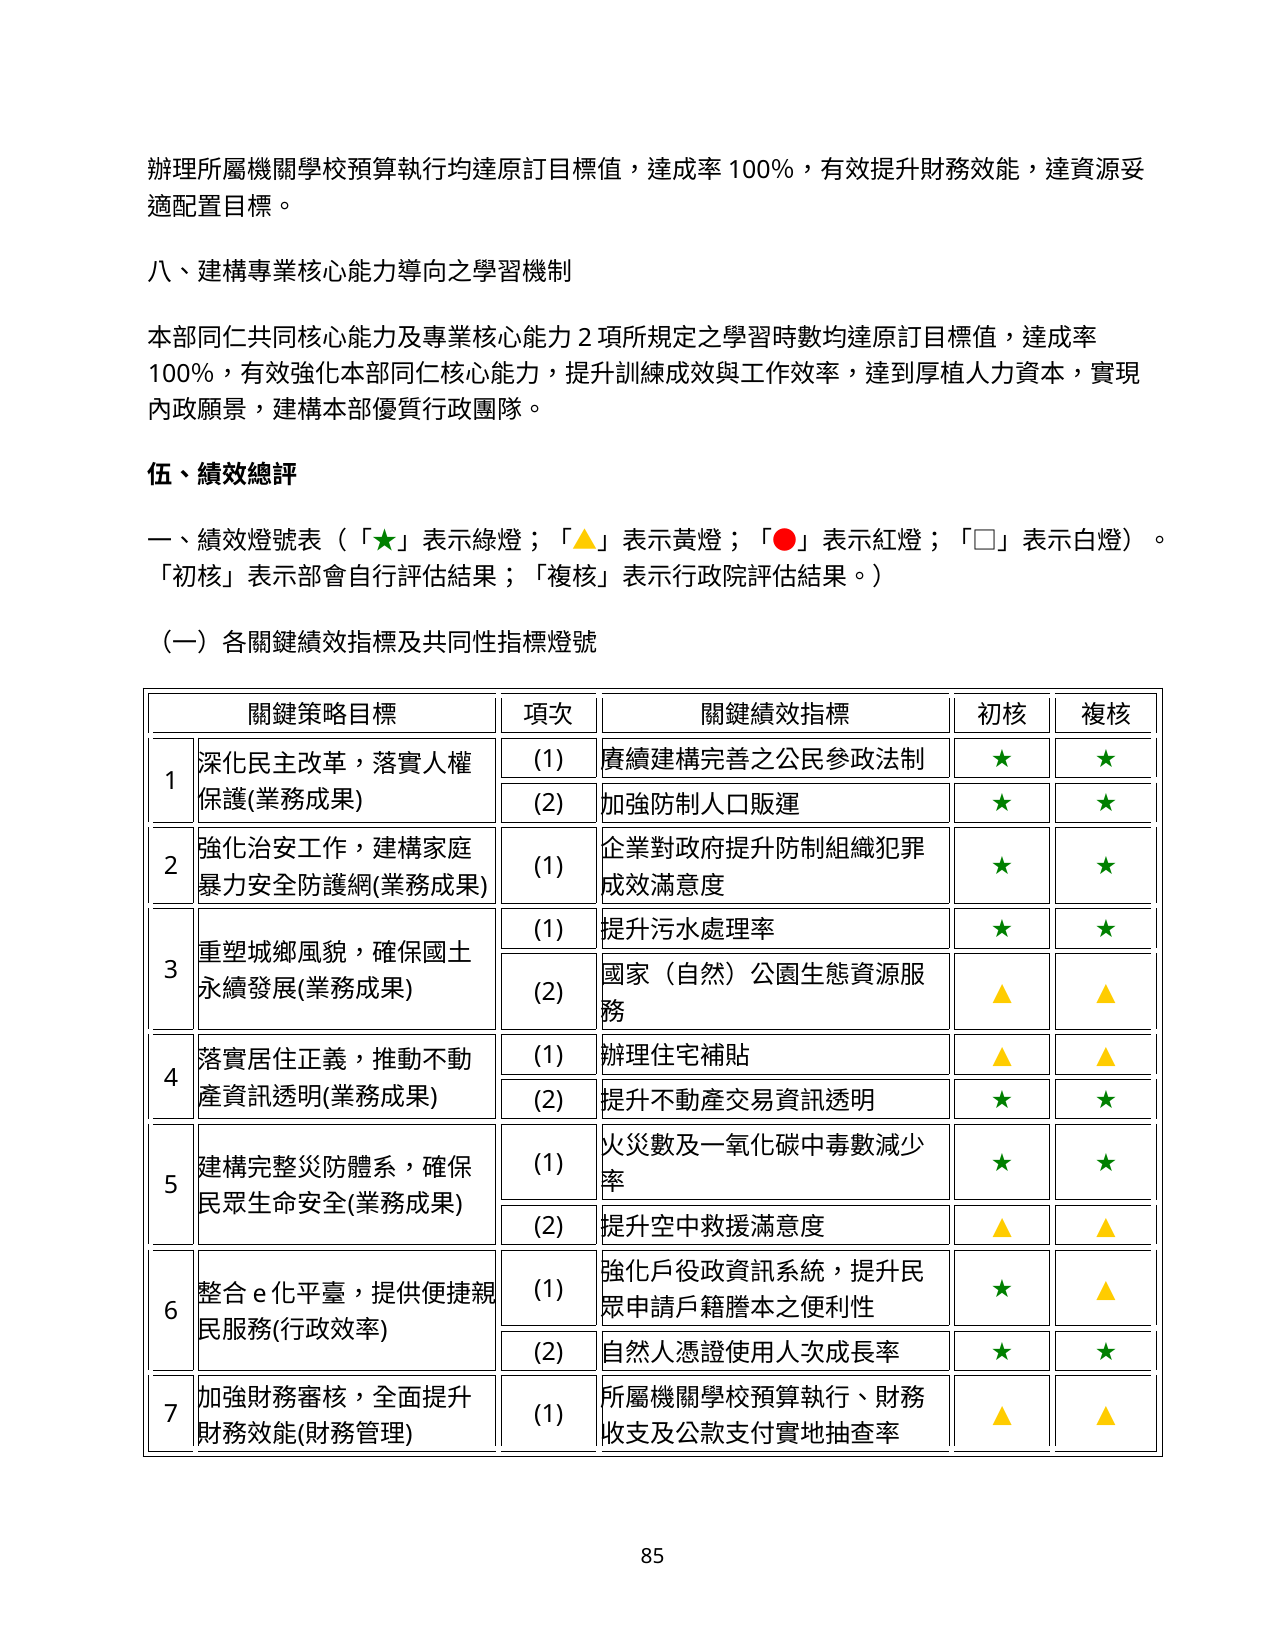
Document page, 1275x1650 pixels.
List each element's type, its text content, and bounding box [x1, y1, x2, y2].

text 辦理所屬機關學校預算執行均達原訂目標值，達成率100％，有效提升財務效能，達資源妥適配置目標。 [148, 150, 1157, 222]
table_cell (1) [498, 1029, 599, 1073]
table_cell ▲ [1052, 1199, 1159, 1244]
table_cell ★ [951, 1074, 1052, 1118]
table_header 關鍵績效指標 [599, 689, 951, 732]
table_cell ★ [951, 1325, 1052, 1370]
table_cell (2) [498, 777, 599, 822]
table_cell ★ [1052, 732, 1159, 777]
table_header 初核 [951, 689, 1052, 732]
table_cell 辦理住宅補貼 [599, 1029, 951, 1073]
table_cell ▲ [1052, 1370, 1159, 1451]
table_cell 火災數及一氧化碳中毒數減少率 [599, 1118, 951, 1199]
table_cell ★ [1052, 1118, 1159, 1199]
table_header 項次 [498, 689, 599, 732]
table_cell ★ [1052, 777, 1159, 822]
table_cell ★ [951, 732, 1052, 777]
table_cell ★ [951, 1118, 1052, 1199]
table_cell ▲ [951, 1199, 1052, 1244]
table_cell (1) [498, 822, 599, 903]
title 伍、績效總評 [148, 455, 1157, 491]
table_cell ▲ [1052, 1029, 1159, 1073]
text 八、建構專業核心能力導向之學習機制 [148, 252, 1157, 288]
table_cell (2) [498, 1199, 599, 1244]
table_cell 1 [145, 732, 196, 822]
table_cell 強化戶役政資訊系統，提升民眾申請戶籍謄本之便利性 [599, 1244, 951, 1325]
table_cell 深化民主改革，落實人權保護(業務成果) [196, 732, 498, 822]
table_cell ★ [951, 903, 1052, 948]
table_cell ★ [1052, 1325, 1159, 1370]
table_cell ★ [1052, 903, 1159, 948]
table_cell 2 [145, 822, 196, 903]
table_cell 提升不動產交易資訊透明 [599, 1074, 951, 1118]
table_cell 加強財務審核，全面提升財務效能(財務管理) [196, 1370, 498, 1451]
table_cell 整合e化平臺，提供便捷親民服務(行政效率) [196, 1244, 498, 1370]
table_cell ★ [951, 822, 1052, 903]
table_cell 落實居住正義，推動不動產資訊透明(業務成果) [196, 1029, 498, 1118]
table_cell ▲ [951, 1370, 1052, 1451]
subtitle （一）各關鍵績效指標及共同性指標燈號 [148, 622, 1157, 658]
table_cell 建構完整災防體系，確保民眾生命安全(業務成果) [196, 1118, 498, 1244]
table_cell 提升空中救援滿意度 [599, 1199, 951, 1244]
table_cell ★ [1052, 822, 1159, 903]
table_cell ★ [1052, 1074, 1159, 1118]
table_cell (1) [498, 1370, 599, 1451]
table_cell 3 [145, 903, 196, 1029]
text 本部同仁共同核心能力及專業核心能力2項所規定之學習時數均達原訂目標值，達成率100％，有效強化本部同仁核心能力，提升訓練成效與工作效率，達到厚植人力資本，實現內政願景，建構本部優質行政團隊。 [148, 317, 1157, 426]
table_cell ▲ [951, 948, 1052, 1029]
table_cell (1) [498, 1118, 599, 1199]
table_cell (2) [498, 948, 599, 1029]
table_header 複核 [1052, 689, 1159, 732]
table_cell (1) [498, 732, 599, 777]
table_cell 重塑城鄉風貌，確保國土永續發展(業務成果) [196, 903, 498, 1029]
table_cell 6 [145, 1244, 196, 1370]
subtitle 一、績效燈號表（「★」表示綠燈；「▲」表示黃燈；「●」表示紅燈；「□」表示白燈）。「初核」表示部會自行評估結果；「複核」表示行政院評估結果。） [148, 520, 1157, 593]
table_cell 國家（自然）公園生態資源服務 [599, 948, 951, 1029]
table_cell (1) [498, 1244, 599, 1325]
table_cell ▲ [1052, 1244, 1159, 1325]
table_cell 賡續建構完善之公民參政法制 [599, 732, 951, 777]
table_cell 所屬機關學校預算執行、財務收支及公款支付實地抽查率 [599, 1370, 951, 1451]
table_cell 7 [145, 1370, 196, 1451]
table_cell (1) [498, 903, 599, 948]
table_cell 5 [145, 1118, 196, 1244]
table_cell ▲ [951, 1029, 1052, 1073]
table_cell 強化治安工作，建構家庭暴力安全防護網(業務成果) [196, 822, 498, 903]
table_cell 4 [145, 1029, 196, 1118]
table_cell ▲ [1052, 948, 1159, 1029]
table_cell 提升污水處理率 [599, 903, 951, 948]
table_cell 企業對政府提升防制組織犯罪成效滿意度 [599, 822, 951, 903]
table_cell (2) [498, 1074, 599, 1118]
table_cell ★ [951, 1244, 1052, 1325]
table_cell ★ [951, 777, 1052, 822]
table_cell (2) [498, 1325, 599, 1370]
table_cell 自然人憑證使用人次成長率 [599, 1325, 951, 1370]
table_header 關鍵策略目標 [145, 689, 498, 732]
table_cell 加強防制人口販運 [599, 777, 951, 822]
